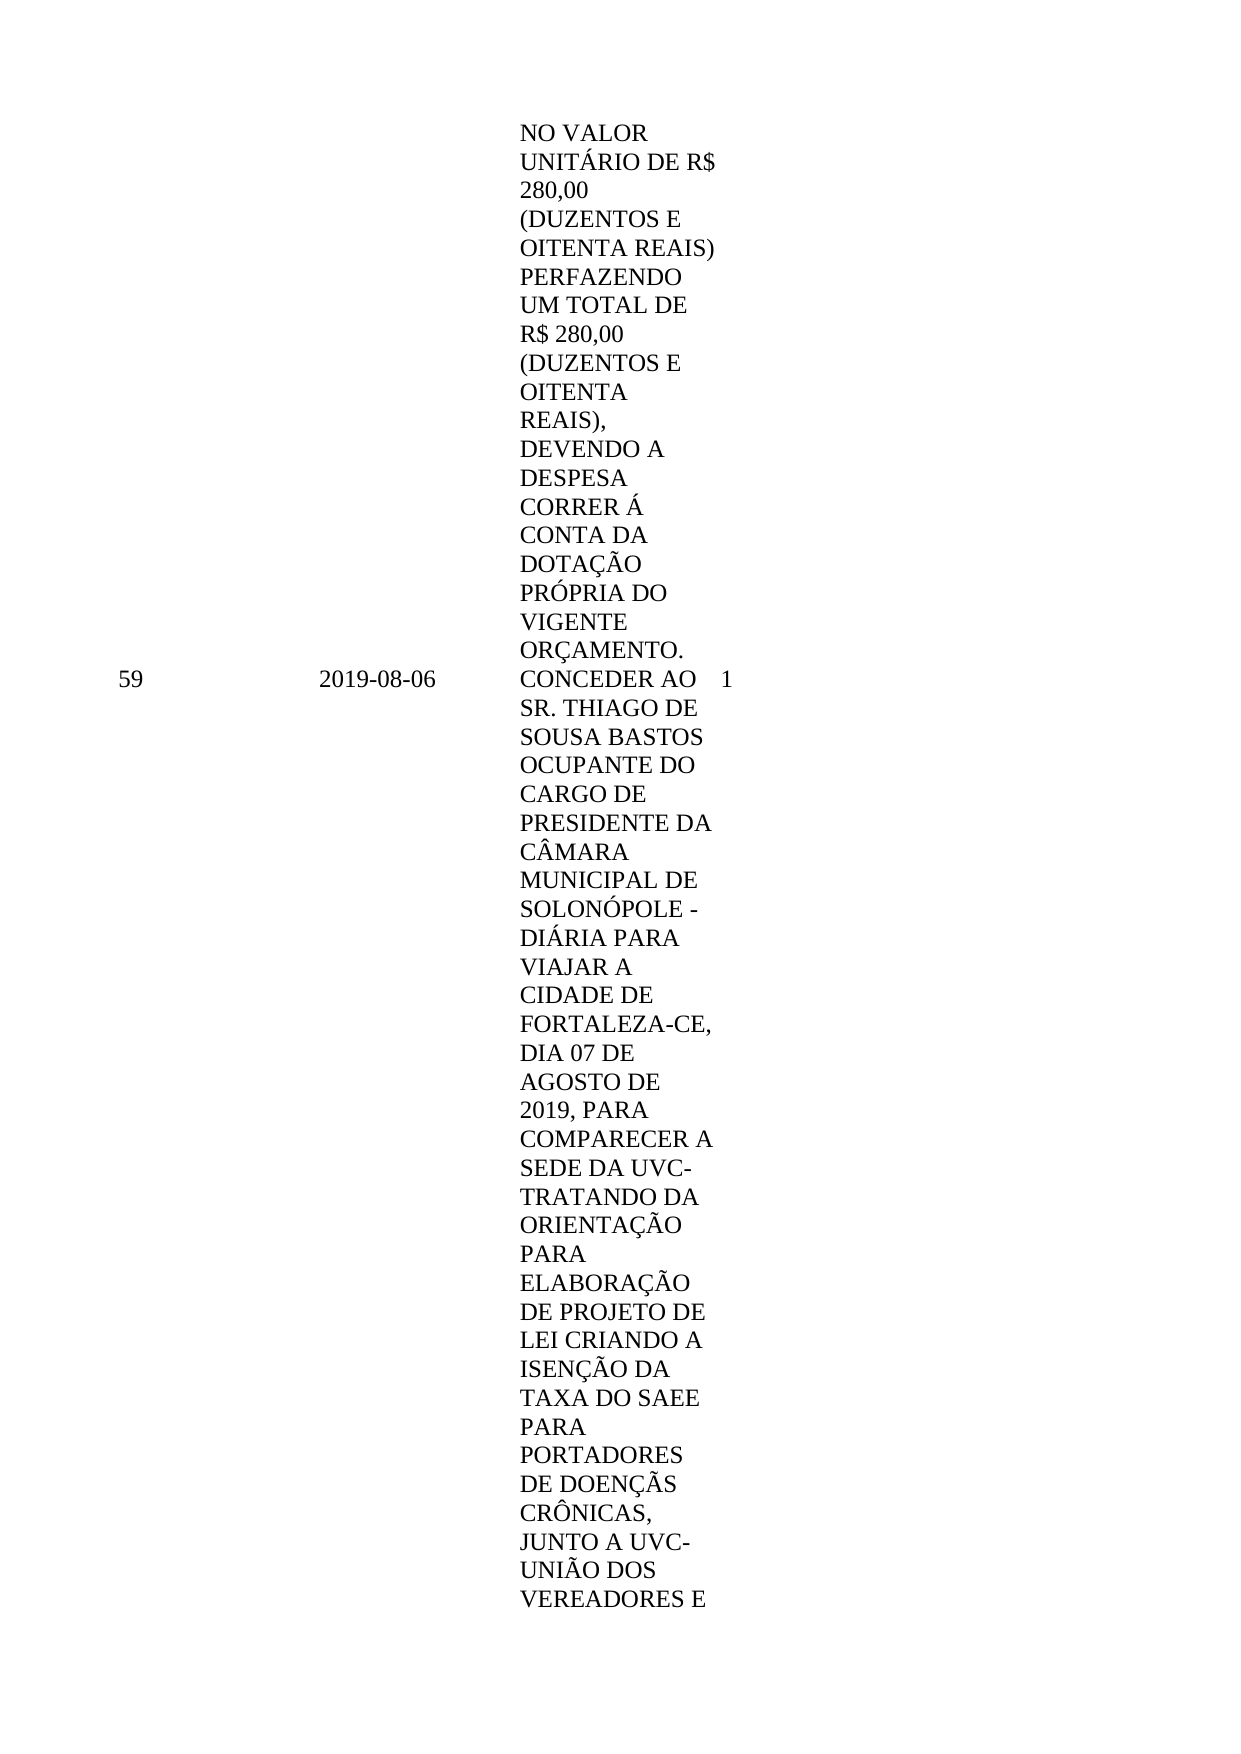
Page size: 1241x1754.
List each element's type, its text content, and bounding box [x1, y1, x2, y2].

table_cell 1 [720, 664, 921, 1613]
table_cell [720, 118, 921, 664]
table_cell [319, 118, 519, 664]
table_cell [921, 118, 1122, 664]
table_cell 2019-08-06 [319, 664, 519, 1613]
table_cell 59 [118, 664, 319, 1613]
table_cell CONCEDER AO SR. THIAGO DE SOUSA BASTOS OCUPANTE DO CARGO DE PRESIDENTE DA CÂMARA MUNICIPAL DE SOLONÓPOLE - DIÁRIA PARA VIAJAR A CIDADE DE FORTALEZA-CE, DIA 07 DE AGOSTO DE 2019, PARA COMPARECER A SEDE DA UVC- TRATANDO DA ORIENTAÇÃO PARA ELABORAÇÃO DE PROJETO DE LEI CRIANDO A ISENÇÃO DA TAXA DO SAEE PARA PORTADORES DE DOENÇÃS CRÔNICAS, JUNTO A UVC- UNIÃO DOS VEREADORES E [520, 664, 720, 1613]
table_cell [921, 664, 1122, 1613]
table_cell NO VALOR UNITÁRIO DE R$ 280,00 (DUZENTOS E OITENTA REAIS) PERFAZENDO UM TOTAL DE R$ 280,00 (DUZENTOS E OITENTA REAIS), DEVENDO A DESPESA CORRER Á CONTA DA DOTAÇÃO PRÓPRIA DO VIGENTE ORÇAMENTO. [520, 118, 720, 664]
table_cell [118, 118, 319, 664]
